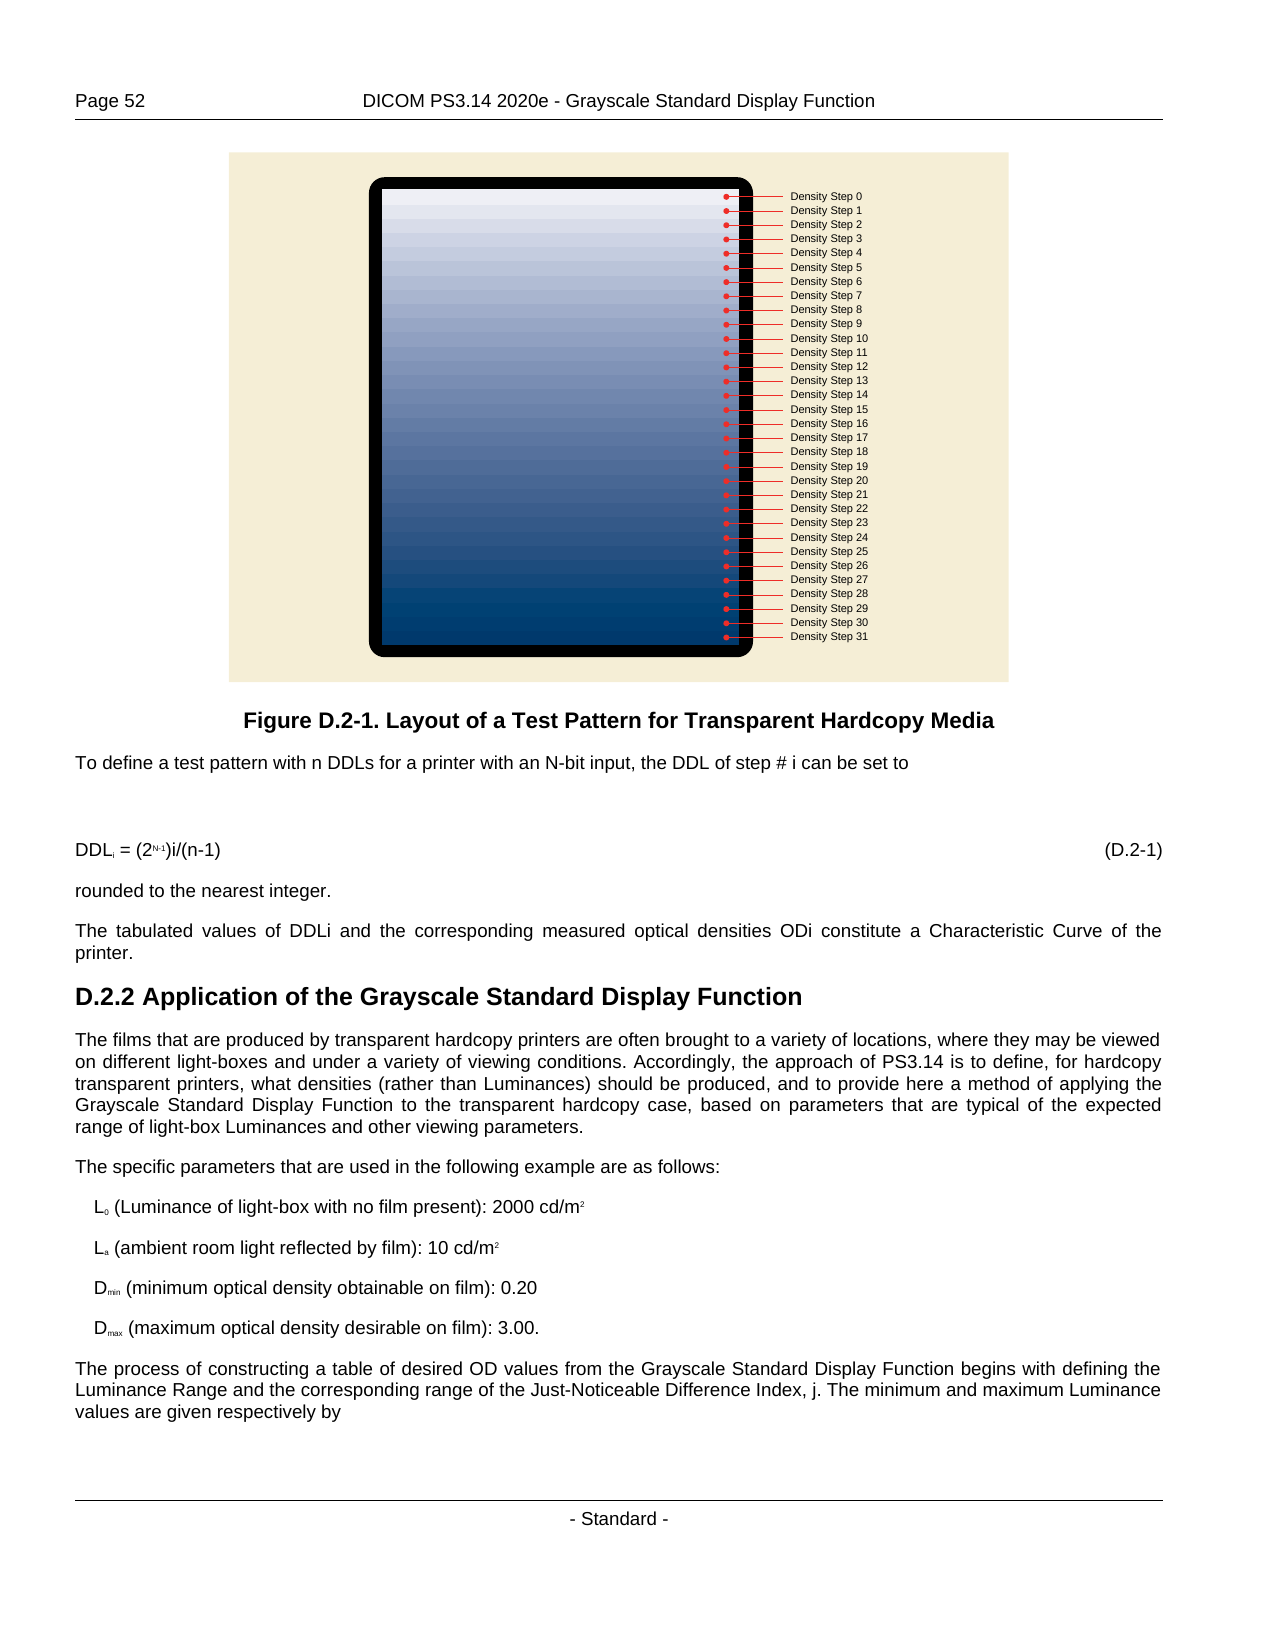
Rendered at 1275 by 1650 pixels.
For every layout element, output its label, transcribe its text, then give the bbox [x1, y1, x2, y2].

text Figure D.2-1. Layout of a Test Pattern for Transparent Hardcopy Media [75, 707, 1162, 733]
text Dmin (minimum optical density obtainable on film): 0.20 [94, 1277, 1162, 1298]
text The specific parameters that are used in the following example are as follows: [75, 1156, 1162, 1177]
text The tabulated values of DDLi and the corresponding measured optical densities ODi constitute a Characteristic Curve of the printer. [75, 920, 1162, 963]
text rounded to the nearest integer. [75, 879, 1162, 901]
text Dmax (maximum optical density desirable on film): 3.00. [94, 1317, 1162, 1339]
table_header DDLi = (2N-1)i/(n-1) [75, 839, 1094, 861]
text La (ambient room light reflected by film): 10 cd/m2 [94, 1236, 1162, 1258]
text The films that are produced by transparent hardcopy printers are often brought to a variety of locations, where they may be viewed on different light-boxes and under a variety of viewing conditions. Accordingly, the approach of PS3.14 is to define, for hardcopy transparent printers, what densities (rather than Luminances) should be produced, and to provide here a method of applying the Grayscale Standard Display Function to the transparent hardcopy case, based on parameters that are typical of the expected range of light-box Luminances and other viewing parameters. [75, 1029, 1162, 1137]
table_header (D.2-1) [1095, 839, 1162, 861]
text L0 (Luminance of light-box with no film present): 2000 cd/m2 [94, 1196, 1162, 1218]
text D.2.2 Application of the Grayscale Standard Display Function [75, 982, 1162, 1011]
text The process of constructing a table of desired OD values from the Grayscale Standard Display Function begins with defining the Luminance Range and the corresponding range of the Just-Noticeable Difference Index, j. The minimum and maximum Luminance values are given respectively by [75, 1357, 1162, 1422]
text To define a test pattern with n DDLs for a printer with an N-bit input, the DDL of step # i can be set to [75, 751, 1162, 773]
